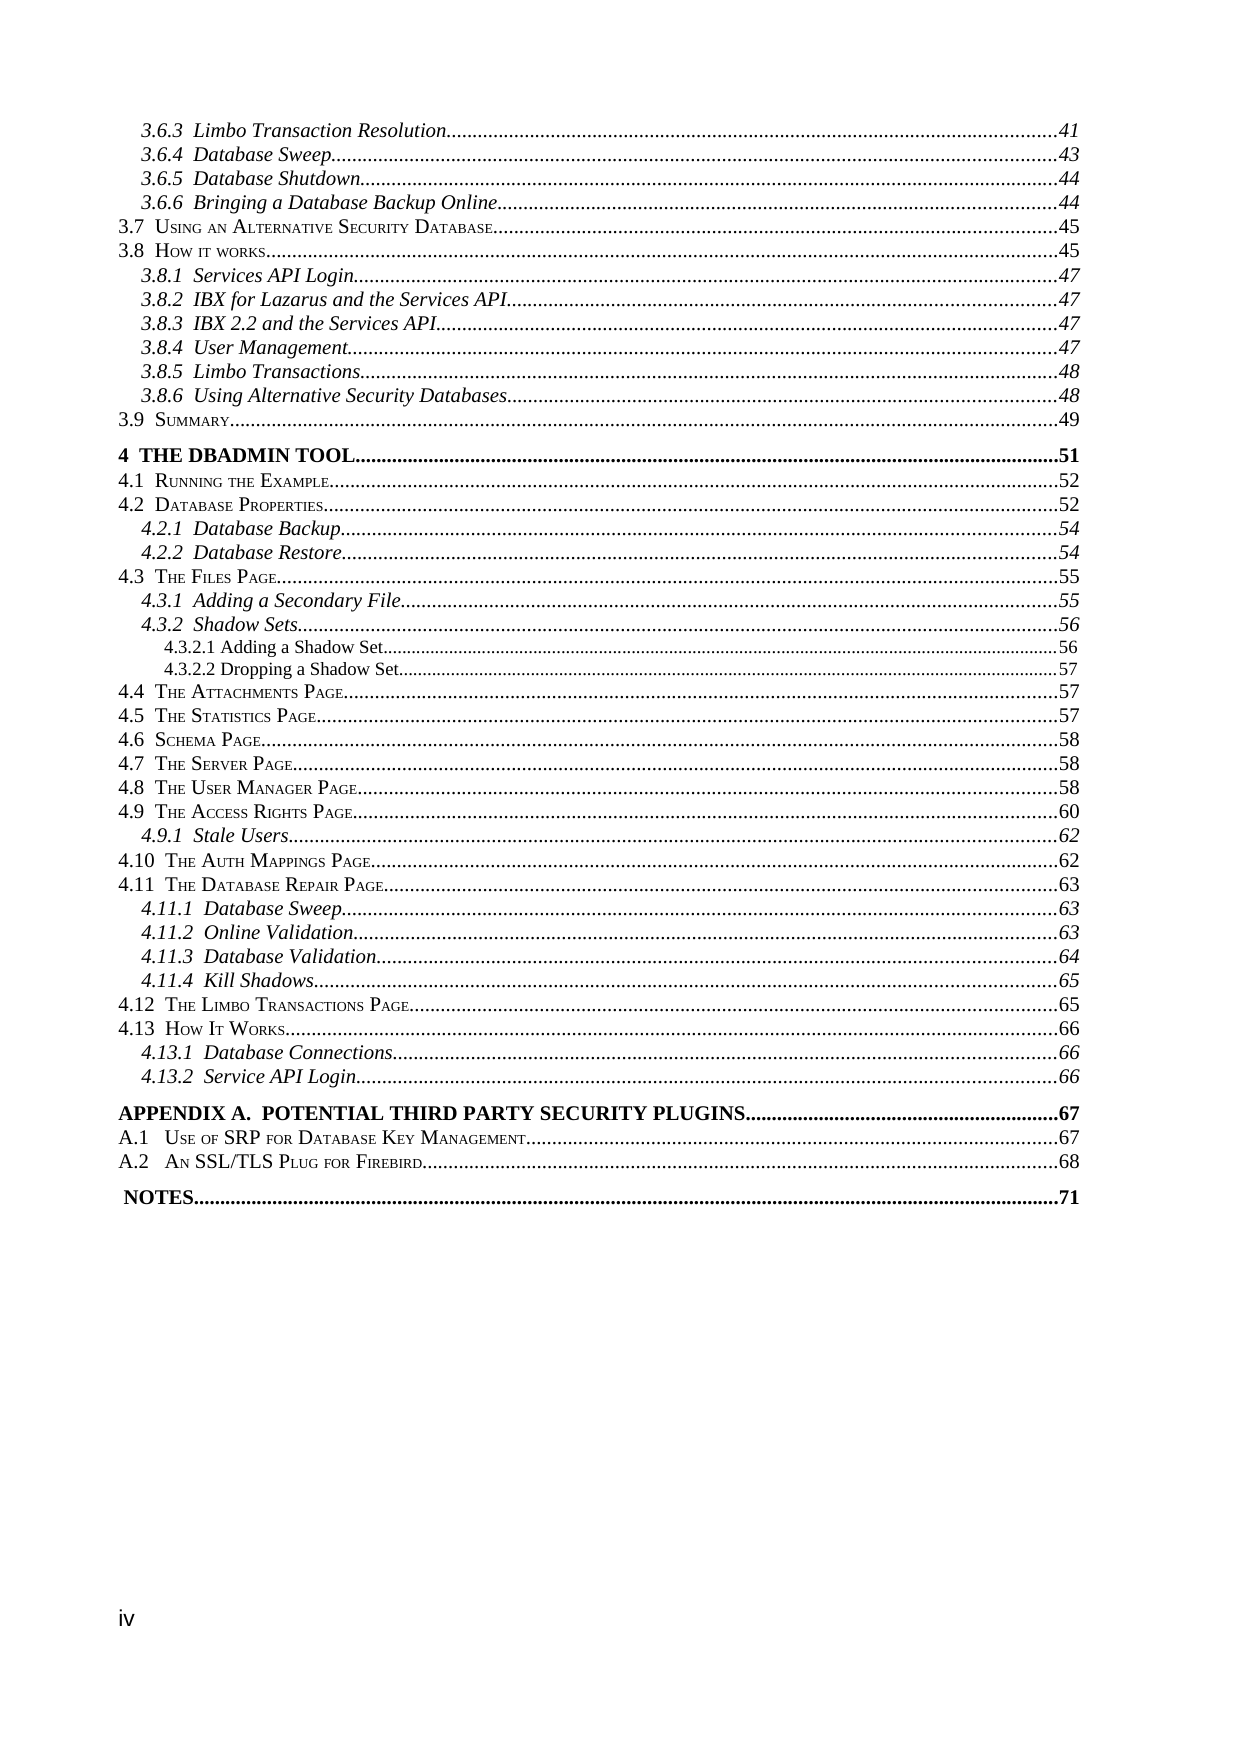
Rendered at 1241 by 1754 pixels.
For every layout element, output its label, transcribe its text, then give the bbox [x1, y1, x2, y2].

text 3.8.3 IBX 2.2 and the Services API 47 [141, 311, 1122, 335]
text 4.7 The Server Page 58 [118, 751, 1122, 775]
text 4.13 How It Works 66 [118, 1016, 1122, 1040]
text 3.8.6 Using Alternative Security Databases 48 [141, 383, 1122, 407]
text 4.11.3 Database Validation 64 [141, 944, 1122, 968]
text 4.4 The Attachments Page 57 [118, 679, 1122, 703]
text 4.12 The Limbo Transactions Page 65 [118, 992, 1122, 1016]
text 3.7 Using an Alternative Security Database 45 [118, 214, 1122, 238]
text 4.6 Schema Page 58 [118, 727, 1122, 751]
text 3.9 Summary 49 [118, 407, 1122, 431]
text 4.1 Running the Example 52 [118, 467, 1122, 492]
text 4.3.2.1 Adding a Shadow Set 56 [164, 636, 1122, 657]
text 4.3.2 Shadow Sets 56 [141, 612, 1122, 636]
text 4.3 The Files Page 55 [118, 564, 1122, 588]
text 4.8 The User Manager Page 58 [118, 775, 1122, 799]
text Appendix A. Potential Third Party Security Plugins 67 [118, 1101, 1122, 1125]
text A.1 Use of SRP for Database Key Management 67 [118, 1125, 1122, 1149]
text 4.11.1 Database Sweep 63 [141, 896, 1122, 920]
text 3.6.5 Database Shutdown 44 [141, 166, 1122, 190]
text 4.13.1 Database Connections 66 [141, 1040, 1122, 1064]
text 4.5 The Statistics Page 57 [118, 703, 1122, 727]
text Notes 71 [118, 1185, 1122, 1209]
text 3.8.4 User Management 47 [141, 335, 1122, 359]
text 4.3.2.2 Dropping a Shadow Set 57 [164, 657, 1122, 679]
text 3.8.1 Services API Login 47 [141, 262, 1122, 287]
text 4.9 The Access Rights Page 60 [118, 799, 1122, 823]
text 3.8.2 IBX for Lazarus and the Services API 47 [141, 287, 1122, 311]
text 4.11 The Database Repair Page 63 [118, 872, 1122, 896]
text 4 The DBAdmin Tool 51 [118, 443, 1122, 467]
text A.2 An SSL/TLS Plug for Firebird 68 [118, 1149, 1122, 1173]
text 4.3.1 Adding a Secondary File 55 [141, 588, 1122, 612]
text 3.8.5 Limbo Transactions 48 [141, 359, 1122, 383]
text 4.9.1 Stale Users 62 [141, 823, 1122, 847]
text 3.6.6 Bringing a Database Backup Online 44 [141, 190, 1122, 214]
text 4.10 The Auth Mappings Page 62 [118, 847, 1122, 872]
text 4.2.2 Database Restore 54 [141, 540, 1122, 564]
text 3.8 How it works 45 [118, 238, 1122, 262]
text 4.13.2 Service API Login 66 [141, 1064, 1122, 1088]
text 4.2.1 Database Backup 54 [141, 516, 1122, 540]
text 4.11.2 Online Validation 63 [141, 920, 1122, 944]
text 3.6.4 Database Sweep 43 [141, 142, 1122, 166]
text 4.11.4 Kill Shadows 65 [141, 968, 1122, 992]
text 4.2 Database Properties 52 [118, 492, 1122, 516]
text 3.6.3 Limbo Transaction Resolution 41 [141, 118, 1122, 142]
